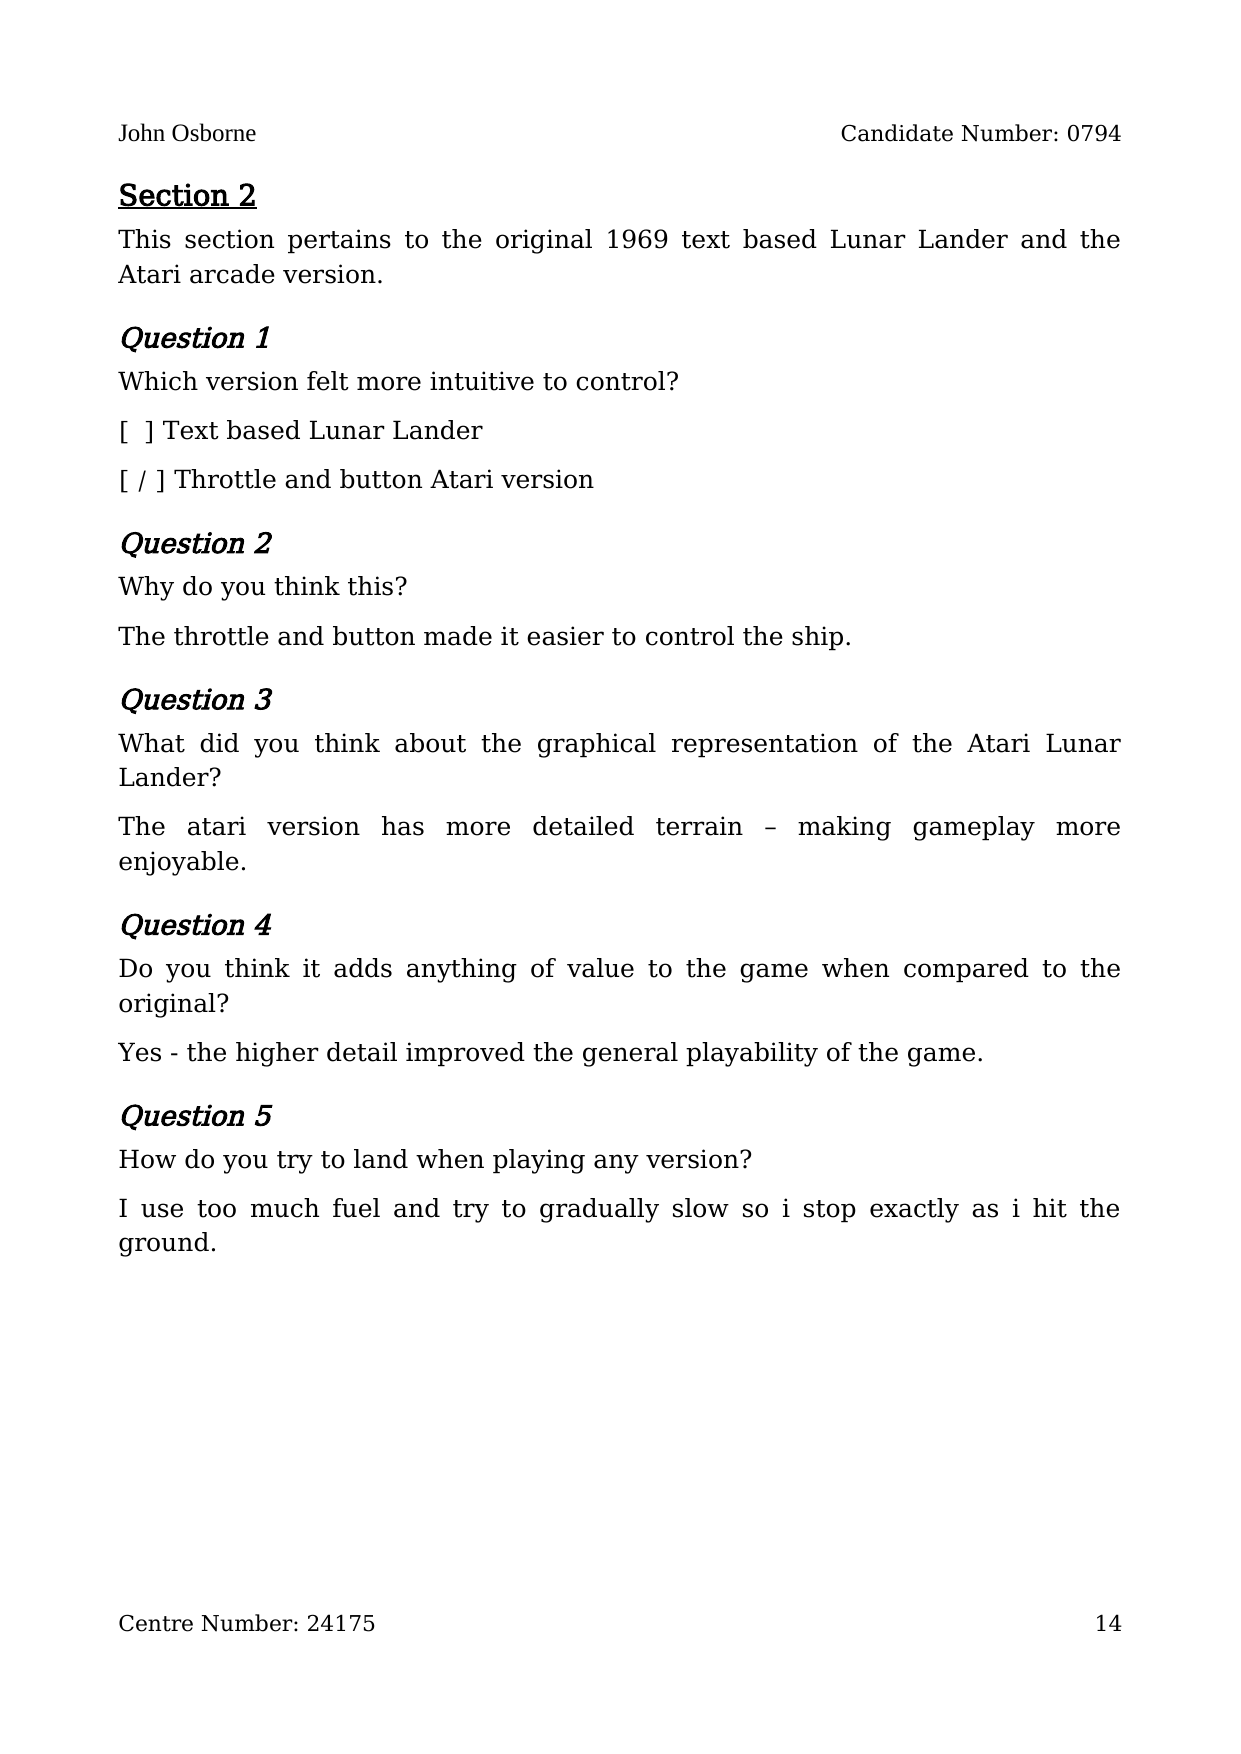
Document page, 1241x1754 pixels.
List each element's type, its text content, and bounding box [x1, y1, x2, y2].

subtitle Question 4 [118, 907, 1122, 940]
text [ ] Text based Lunar Lander [118, 415, 1122, 445]
subtitle Section 2 [118, 176, 1122, 211]
text The throttle and button made it easier to control the ship. [118, 620, 1122, 650]
text Why do you think this? [118, 571, 1122, 601]
text Yes - the higher detail improved the general playability of the game. [118, 1036, 1122, 1066]
text Do you think it adds anything of value to the game when compared to the original? [118, 953, 1122, 1017]
text How do you try to land when playing any version? [118, 1143, 1122, 1173]
subtitle Question 5 [118, 1098, 1122, 1131]
subtitle Question 2 [118, 525, 1122, 558]
text [ / ] Throttle and button Atari version [118, 464, 1122, 494]
text This section pertains to the original 1969 text based Lunar Lander and the Atari arcade version. [118, 224, 1122, 288]
subtitle Question 1 [118, 320, 1122, 353]
text Which version felt more intuitive to control? [118, 366, 1122, 396]
text The atari version has more detailed terrain – making gameplay more enjoyable. [118, 811, 1122, 875]
text What did you think about the graphical representation of the Atari Lunar Lander? [118, 727, 1122, 792]
text I use too much fuel and try to gradually slow so i stop exactly as i hit the ground. [118, 1193, 1122, 1257]
subtitle Question 3 [118, 682, 1122, 715]
